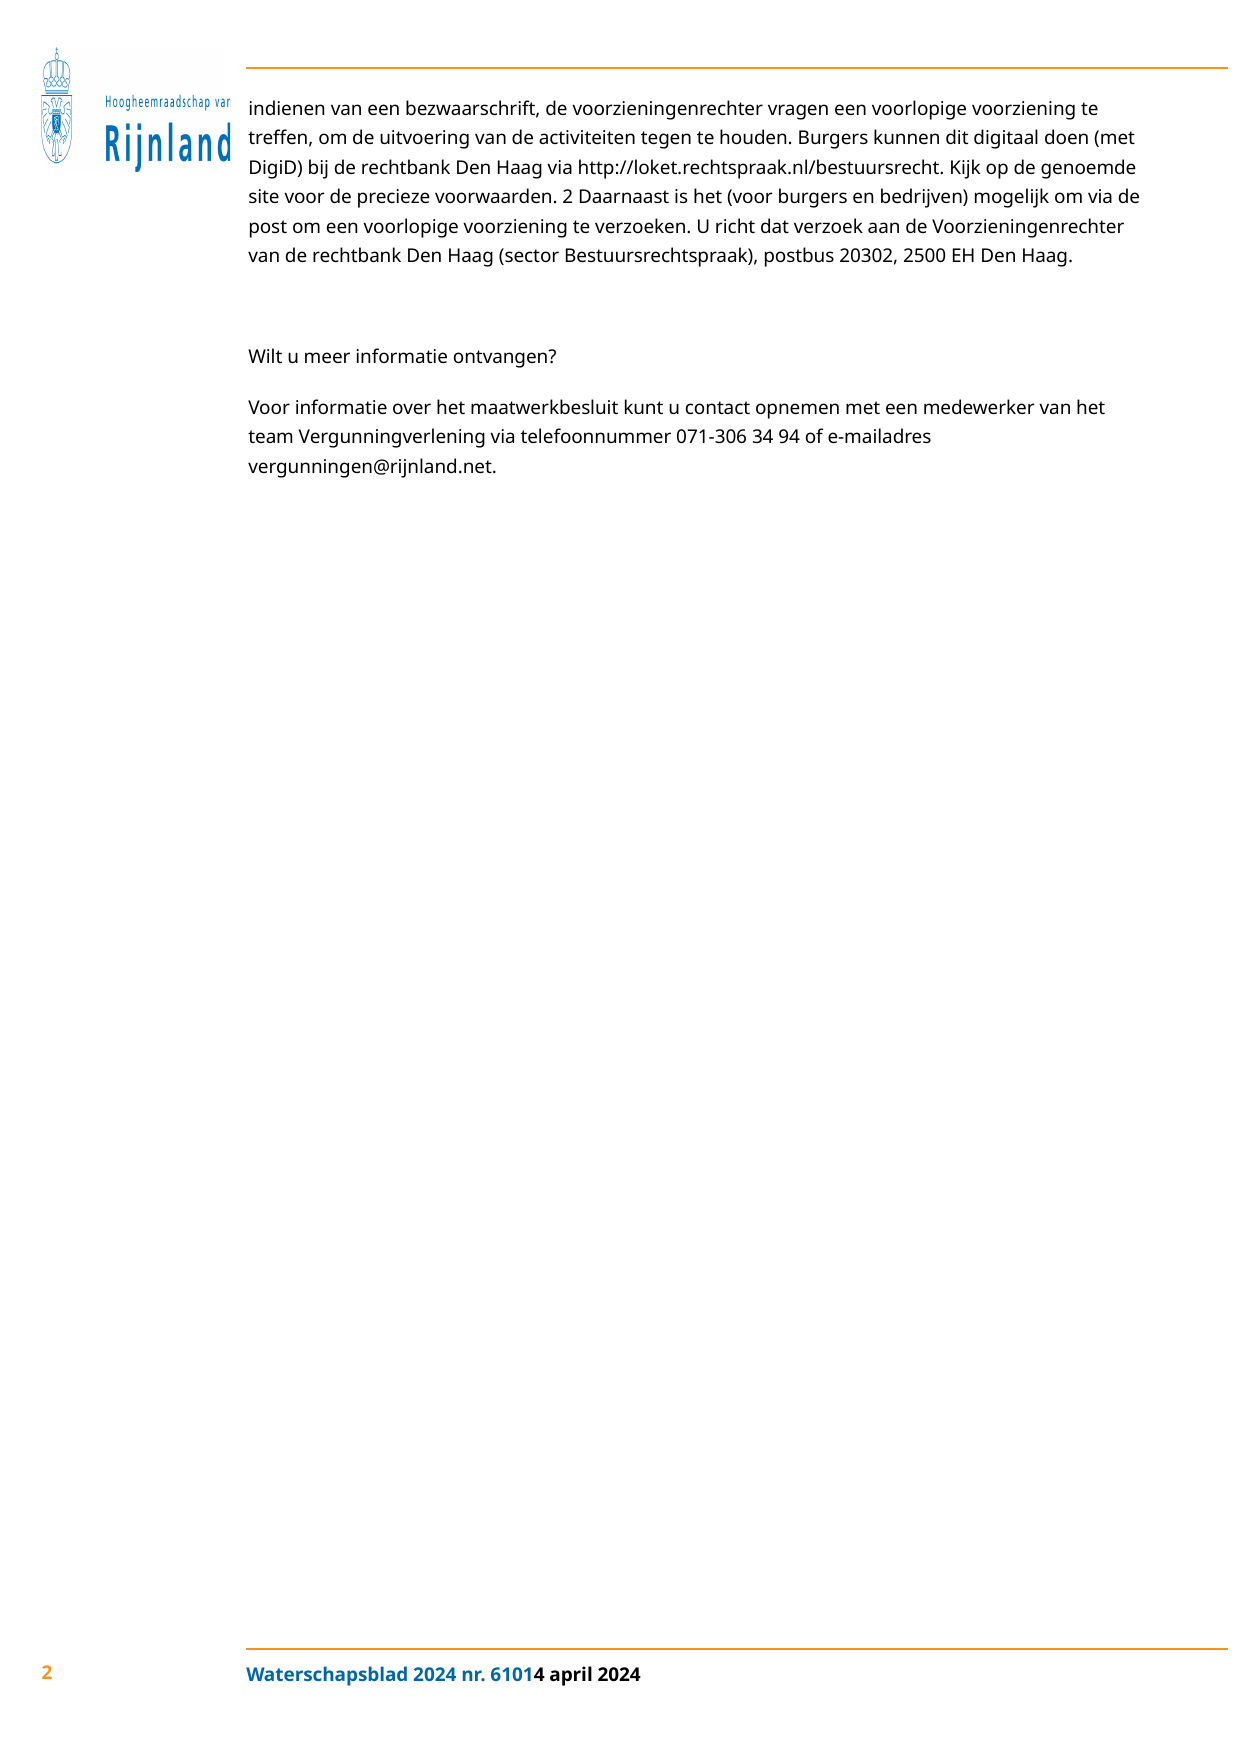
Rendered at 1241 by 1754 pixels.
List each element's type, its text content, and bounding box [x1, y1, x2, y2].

text Wilt u meer informatie ontvangen? [248, 343, 1152, 369]
text indienen van een bezwaarschrift, de voorzieningenrechter vragen een voorlopige voorziening te treffen, om de uitvoering van de activiteiten tegen te houden. Burgers kunnen dit digitaal doen (met DigiD) bij de rechtbank Den Haag via http://loket.rechtspraak.nl/bestuursrecht. Kijk op de genoemde site voor de precieze voorwaarden. 2 Daarnaast is het (voor burgers en bedrijven) mogelijk om via de post om een voorlopige voorziening te verzoeken. U richt dat verzoek aan de Voorzieningenrechter van de rechtbank Den Haag (sector Bestuursrechtspraak), postbus 20302, 2500 EH Den Haag. [248, 95, 1152, 268]
text Voor informatie over het maatwerkbesluit kunt u contact opnemen met een medewerker van het team Vergunningverlening via telefoonnummer 071-306 34 94 of e-mailadres vergunningen@rijnland.net. [248, 394, 1152, 479]
picture [41, 47, 231, 172]
